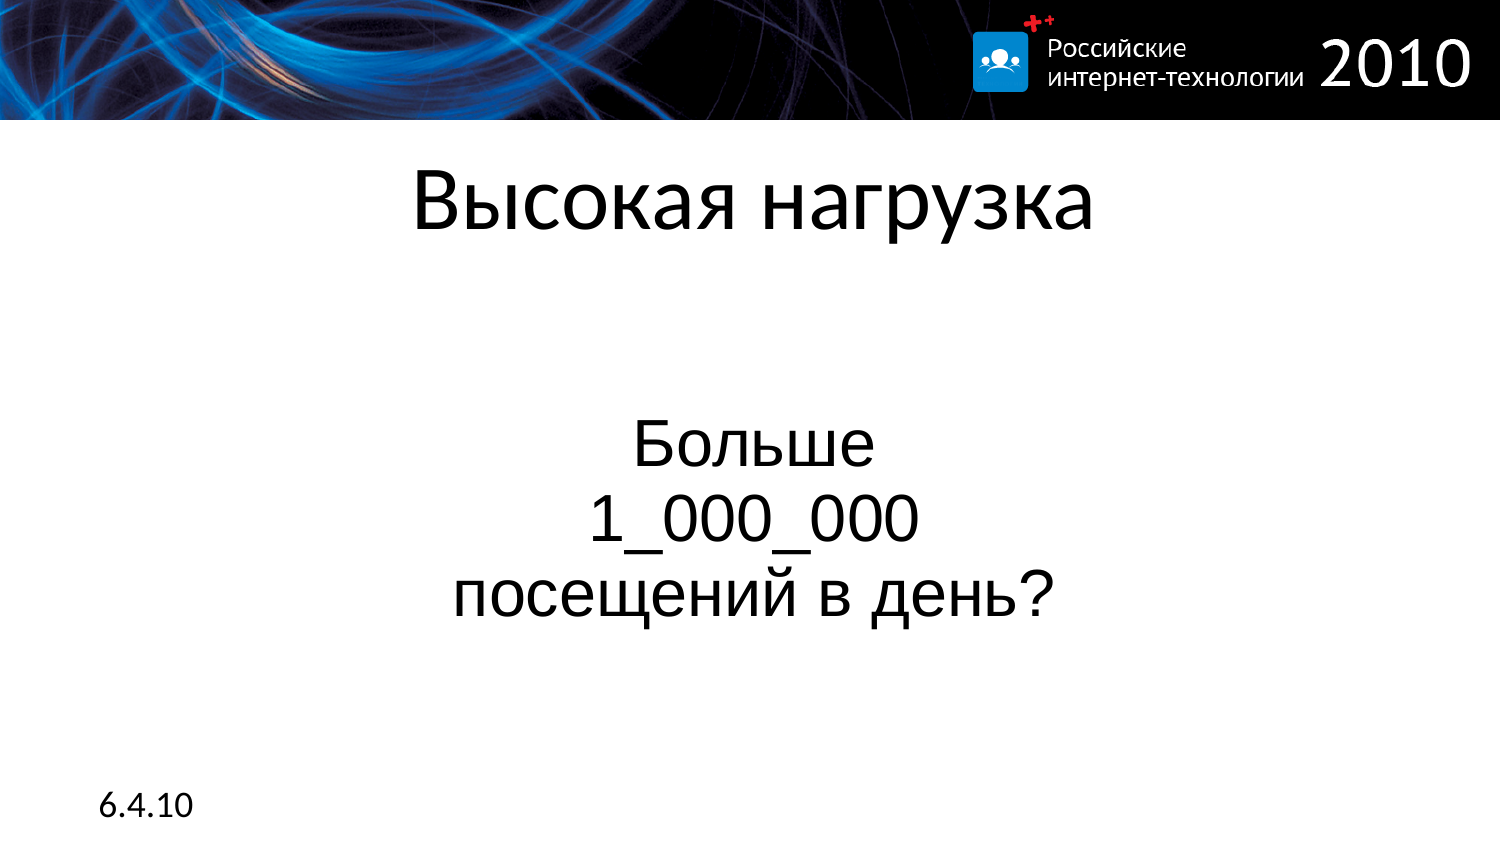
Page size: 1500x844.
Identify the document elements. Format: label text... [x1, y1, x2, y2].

subtitle Больше 1_000_000 посещений в день? [79, 272, 1430, 765]
title Высокая нагрузка [79, 149, 1430, 264]
picture [0, 0, 1500, 120]
